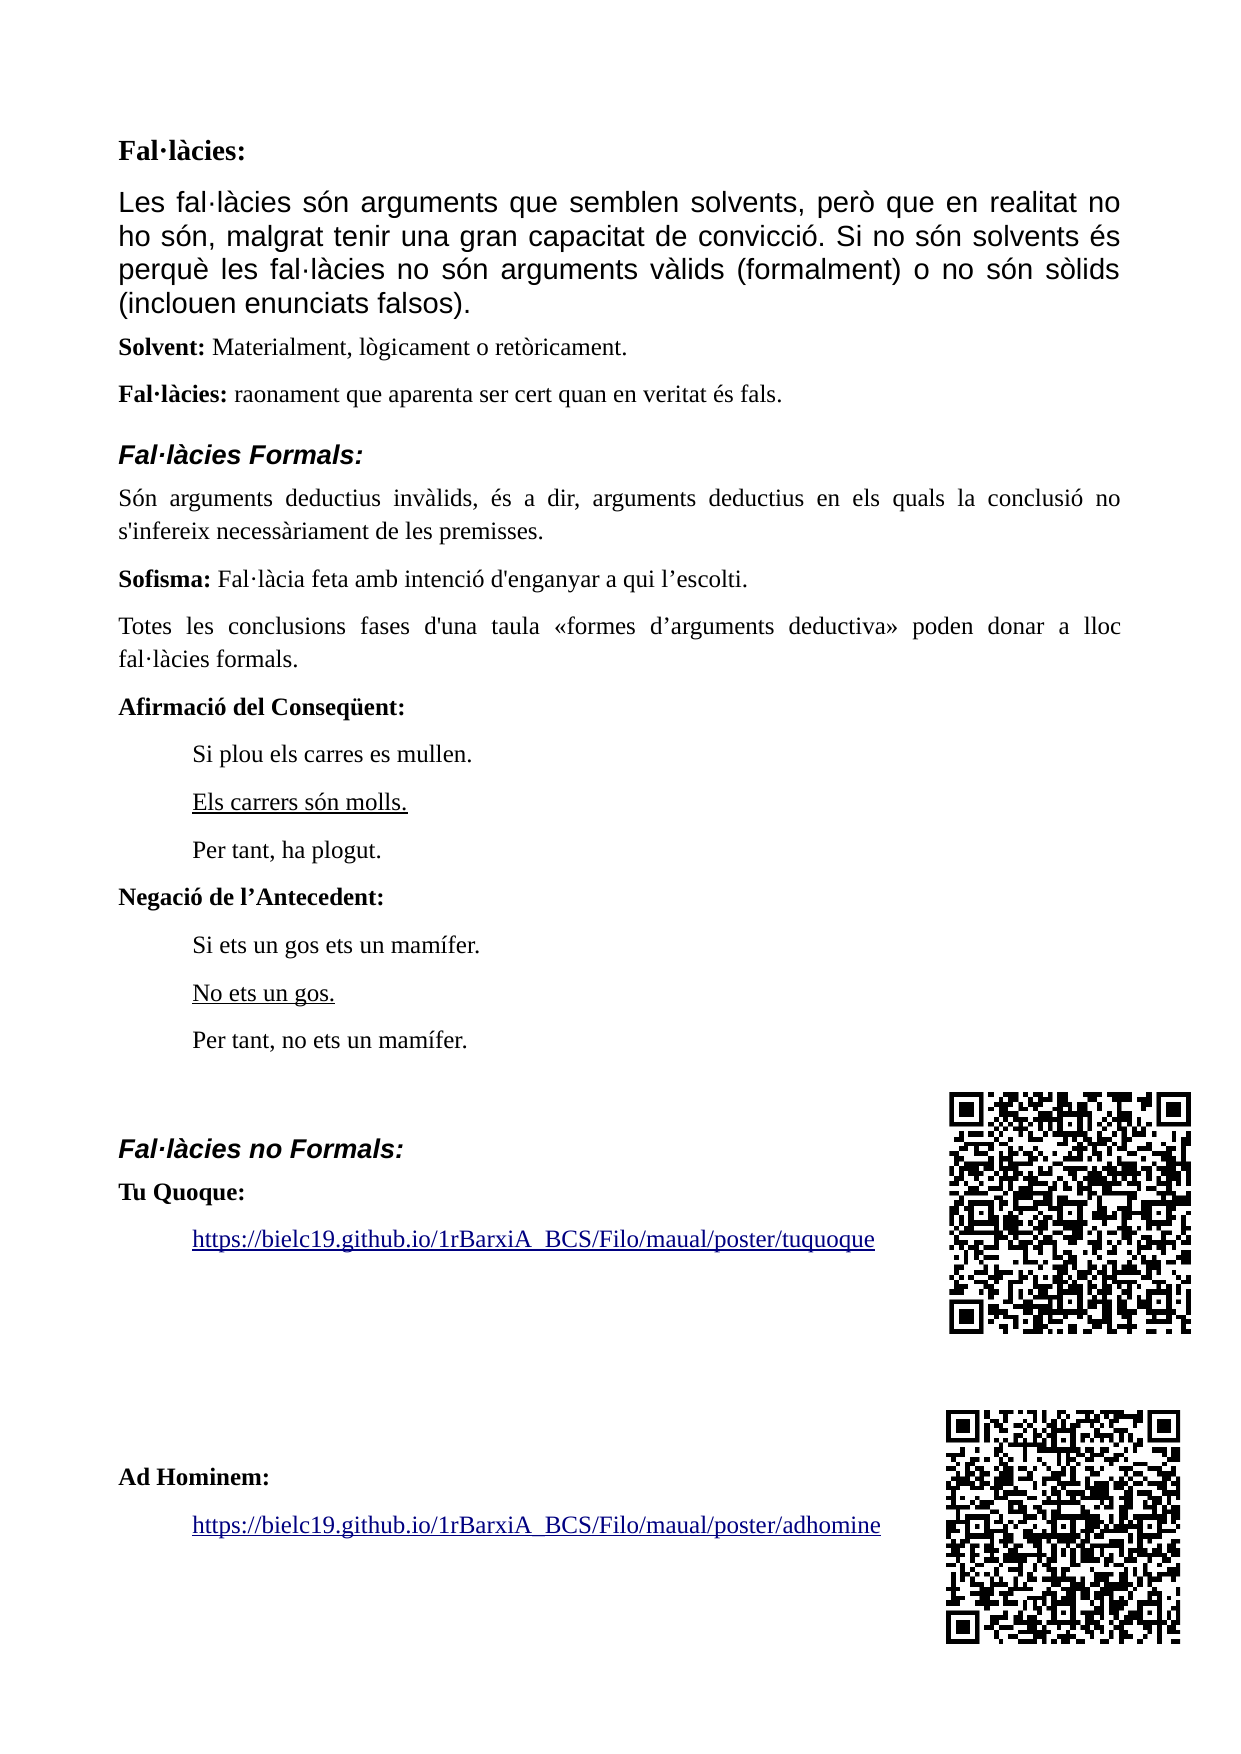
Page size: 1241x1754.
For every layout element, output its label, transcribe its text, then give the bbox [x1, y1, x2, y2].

text Si ets un gos ets un mamífer. [192, 930, 1122, 959]
text Solvent: Materialment, lògicament o retòricament. [118, 332, 1122, 360]
subtitle Fal·làcies no Formals: [118, 1133, 949, 1164]
text Sofisma: Fal·làcia feta amb intenció d'enganyar a qui l’escolti. [118, 564, 1122, 592]
text No ets un gos. [192, 978, 1122, 1006]
text Tu Quoque: [118, 1177, 949, 1205]
subtitle Fal·làcies Formals: [118, 439, 1122, 471]
subtitle Fal·làcies: [118, 133, 1122, 166]
text https://bielc19.github.io/1rBarxiA_BCS/Filo/maual/poster/adhomine [192, 1510, 946, 1539]
picture [946, 1410, 1181, 1644]
text Afirmació del Conseqüent: [118, 692, 1122, 721]
picture [949, 1092, 1191, 1334]
text Per tant, ha plogut. [192, 835, 1122, 863]
text Totes les conclusions fases d'una taula «formes d’arguments deductiva» poden donar a lloc fal·làcies formals. [118, 611, 1122, 673]
text Si plou els carres es mullen. [192, 739, 1122, 768]
text Són arguments deductius invàlids, és a dir, arguments deductius en els quals la conclusió no s'infereix necessàriament de les premisses. [118, 483, 1122, 545]
text Negació de l’Antecedent: [118, 882, 1122, 911]
subtitle Les fal·làcies són arguments que semblen solvents, però que en realitat no ho són, malgrat tenir una gran capacitat de convicció. Si no són solvents és perquè les fal·làcies no són arguments vàlids (formalment) o no són sòlids (inclouen enunciats falsos). [118, 185, 1122, 319]
text Ad Hominem: [118, 1462, 946, 1491]
text Per tant, no ets un mamífer. [192, 1025, 1122, 1054]
text Fal·làcies: raonament que aparenta ser cert quan en veritat és fals. [118, 379, 1122, 408]
text https://bielc19.github.io/1rBarxiA_BCS/Filo/maual/poster/tuquoque [192, 1224, 949, 1253]
text Els carrers són molls. [192, 787, 1122, 816]
